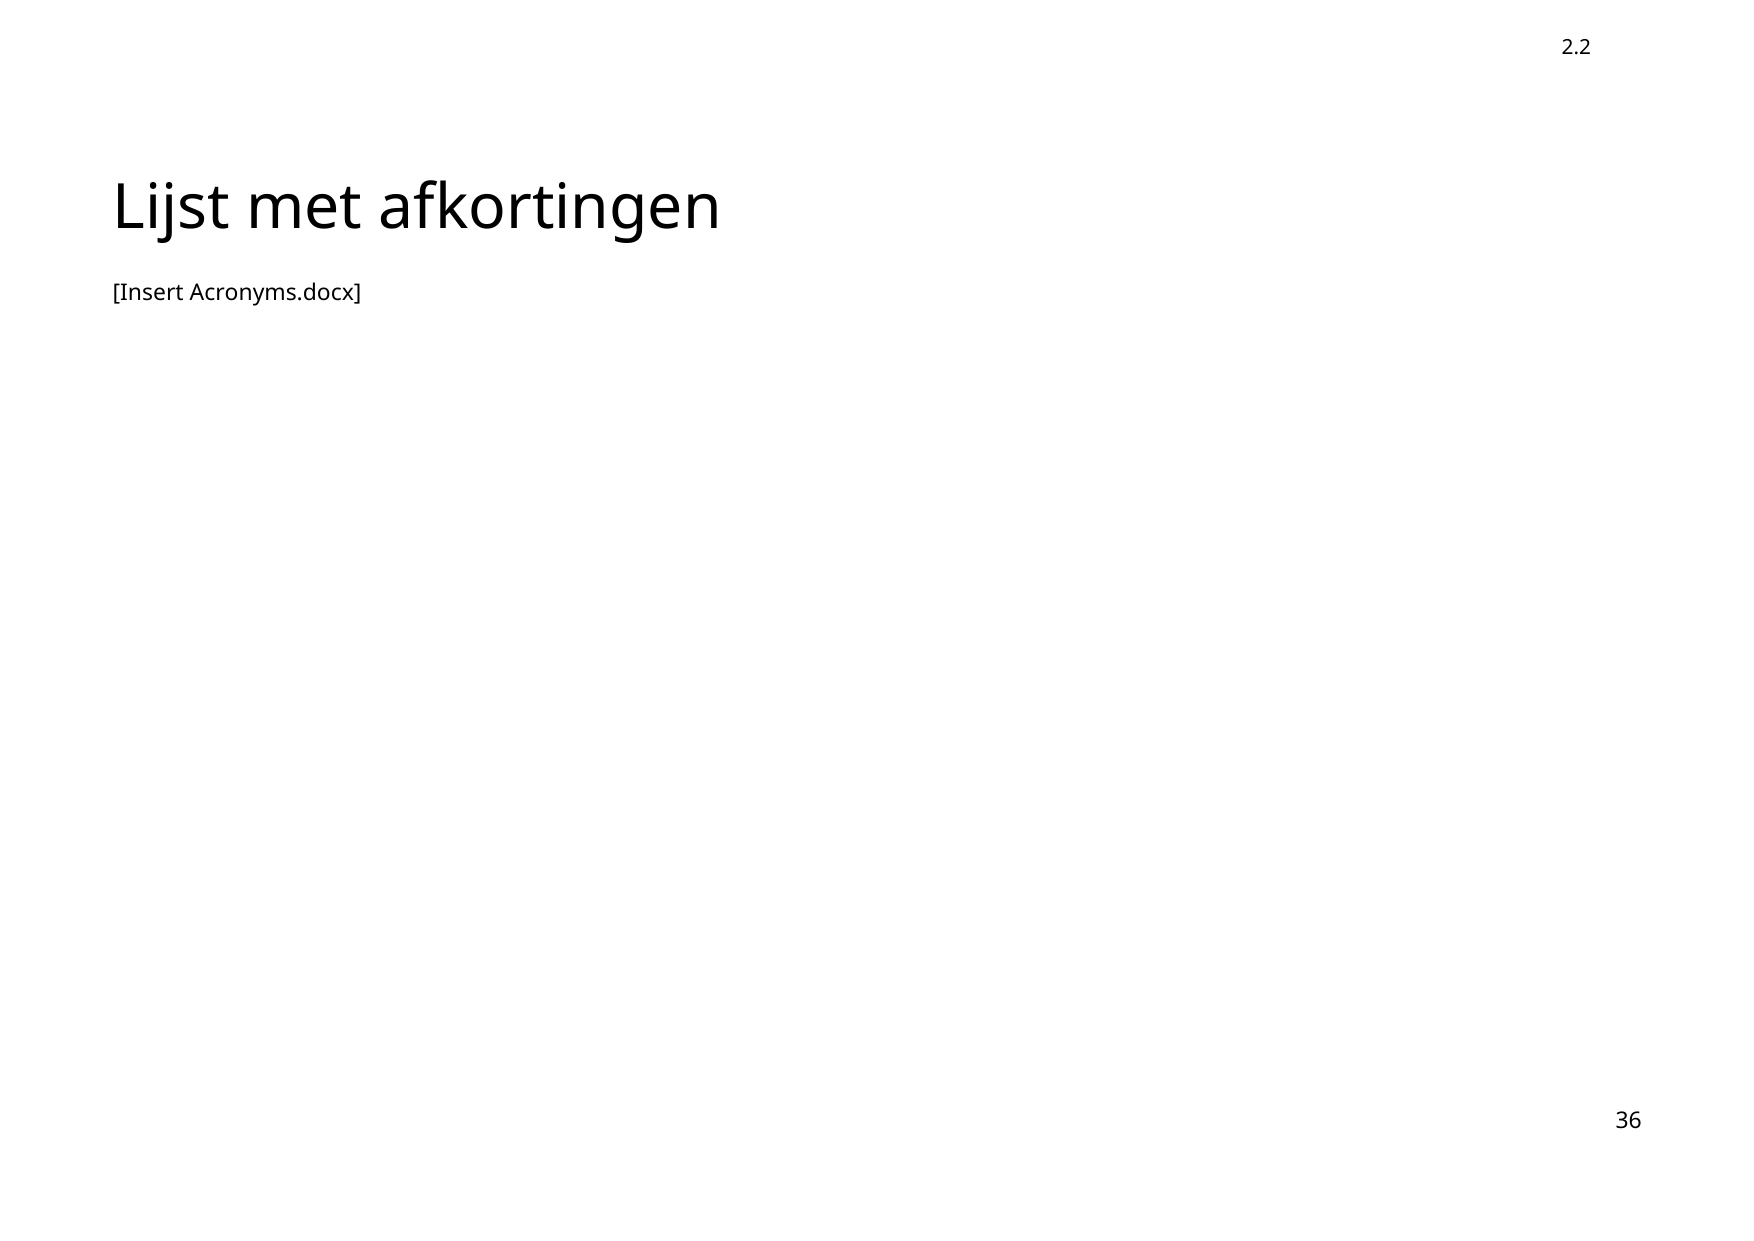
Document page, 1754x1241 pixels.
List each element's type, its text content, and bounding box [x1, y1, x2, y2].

text [Insert Acronyms.docx] [112, 276, 1641, 307]
subtitle Lijst met afkortingen [112, 162, 1641, 247]
